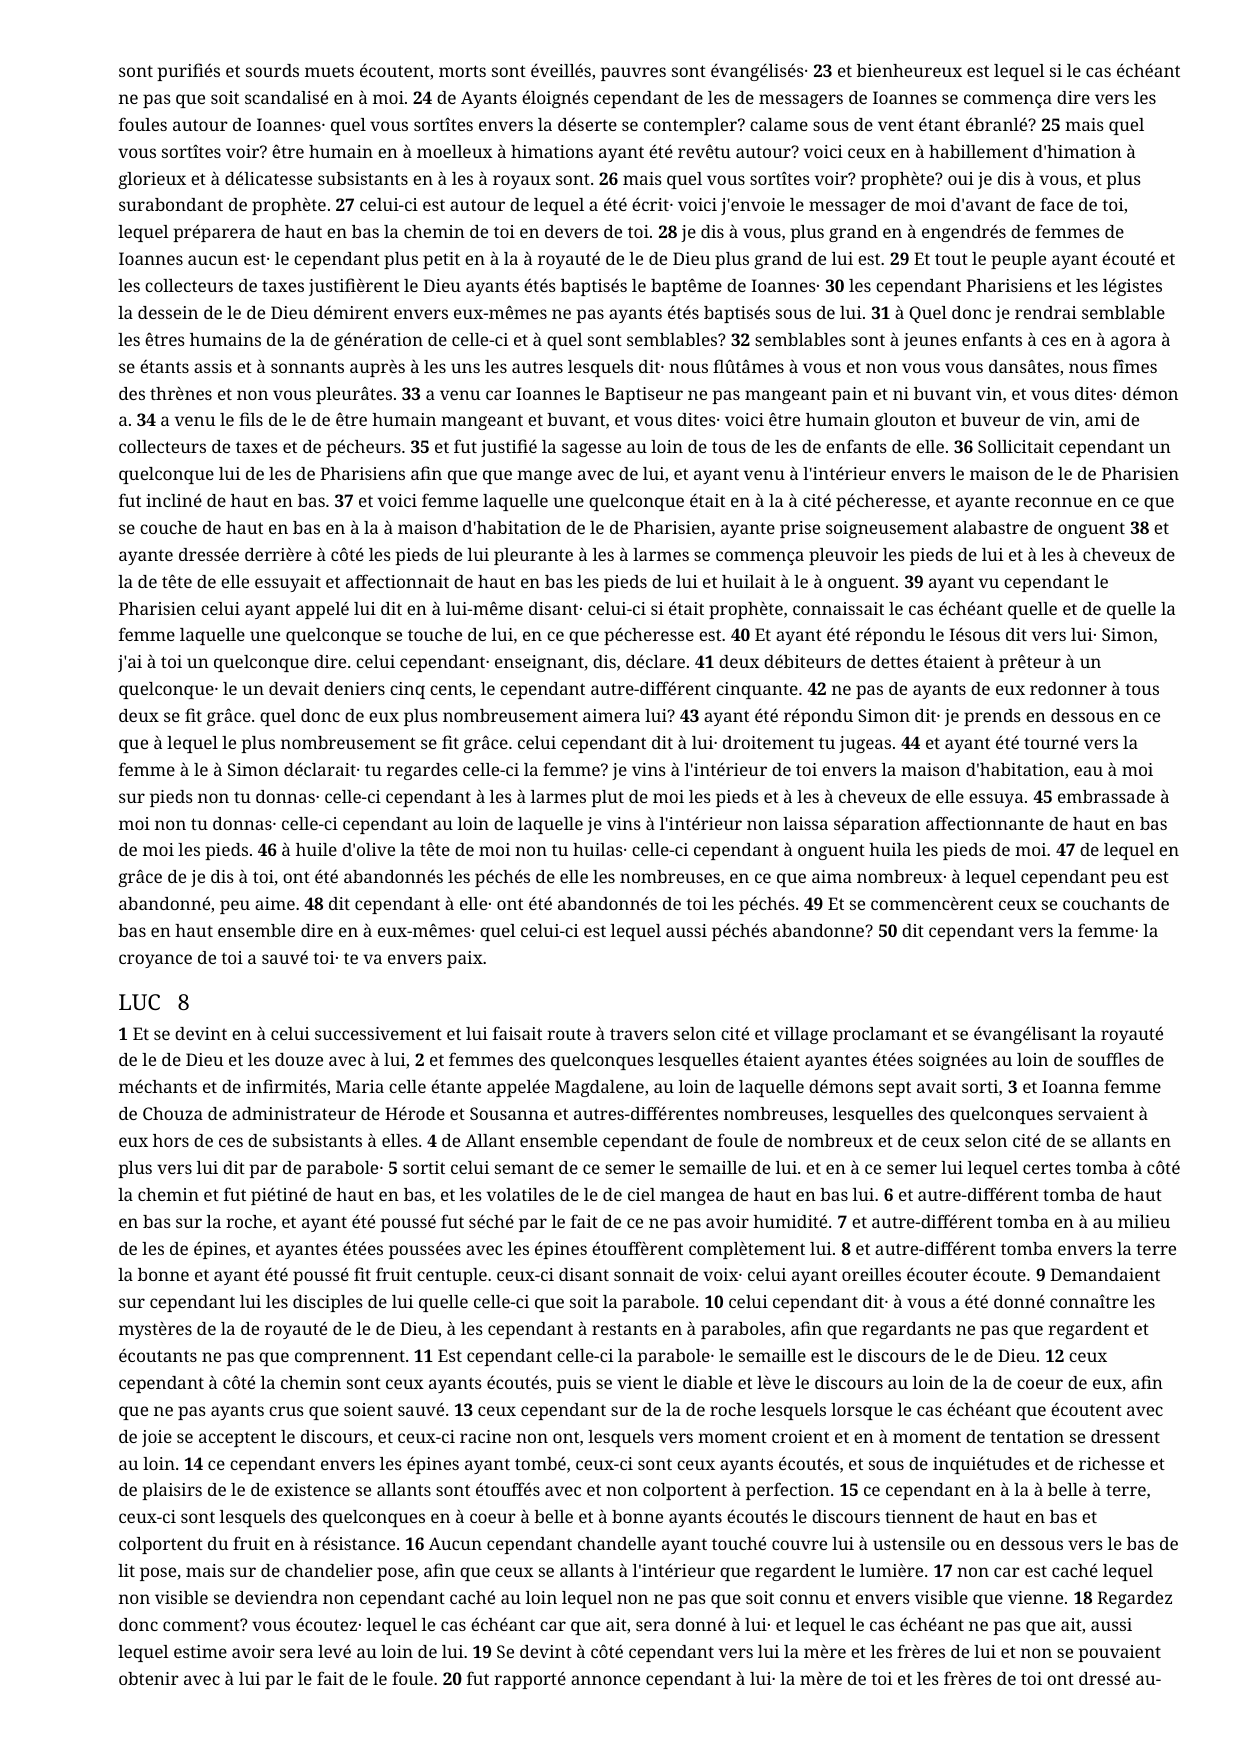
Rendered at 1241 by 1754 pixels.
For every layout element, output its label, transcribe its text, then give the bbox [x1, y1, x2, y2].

text 1 Et se devint en à celui successivement et lui faisait route à travers selon cité et village proclamant et se évangélisant la royauté de le de Dieu et les douze avec à lui, 2 et femmes des quelconques lesquelles étaient ayantes étées soignées au loin de souffles de méchants et de infirmités, Maria celle étante appelée Magdalene, au loin de laquelle démons sept avait sorti, 3 et Ioanna femme de Chouza de administrateur de Hérode et Sousanna et autres-différentes nombreuses, lesquelles des quelconques servaient à eux hors de ces de subsistants à elles. 4 de Allant ensemble cependant de foule de nombreux et de ceux selon cité de se allants en plus vers lui dit par de parabole· 5 sortit celui semant de ce semer le semaille de lui. et en à ce semer lui lequel certes tomba à côté la chemin et fut piétiné de haut en bas, et les volatiles de le de ciel mangea de haut en bas lui. 6 et autre-différent tomba de haut en bas sur la roche, et ayant été poussé fut séché par le fait de ce ne pas avoir humidité. 7 et autre-différent tomba en à au milieu de les de épines, et ayantes étées poussées avec les épines étouffèrent complètement lui. 8 et autre-différent tomba envers la terre la bonne et ayant été poussé fit fruit centuple. ceux-ci disant sonnait de voix· celui ayant oreilles écouter écoute. 9 Demandaient sur cependant lui les disciples de lui quelle celle-ci que soit la parabole. 10 celui cependant dit· à vous a été donné connaître les mystères de la de royauté de le de Dieu, à les cependant à restants en à paraboles, afin que regardants ne pas que regardent et écoutants ne pas que comprennent. 11 Est cependant celle-ci la parabole· le semaille est le discours de le de Dieu. 12 ceux cependant à côté la chemin sont ceux ayants écoutés, puis se vient le diable et lève le discours au loin de la de coeur de eux, afin que ne pas ayants crus que soient sauvé. 13 ceux cependant sur de la de roche lesquels lorsque le cas échéant que écoutent avec de joie se acceptent le discours, et ceux-ci racine non ont, lesquels vers moment croient et en à moment de tentation se dressent au loin. 14 ce cependant envers les épines ayant tombé, ceux-ci sont ceux ayants écoutés, et sous de inquiétudes et de richesse et de plaisirs de le de existence se allants sont étouffés avec et non colportent à perfection. 15 ce cependant en à la à belle à terre, ceux-ci sont lesquels des quelconques en à coeur à belle et à bonne ayants écoutés le discours tiennent de haut en bas et colportent du fruit en à résistance. 16 Aucun cependant chandelle ayant touché couvre lui à ustensile ou en dessous vers le bas de lit pose, mais sur de chandelier pose, afin que ceux se allants à l'intérieur que regardent le lumière. 17 non car est caché lequel non visible se deviendra non cependant caché au loin lequel non ne pas que soit connu et envers visible que vienne. 18 Regardez donc comment? vous écoutez· lequel le cas échéant car que ait, sera donné à lui· et lequel le cas échéant ne pas que ait, aussi lequel estime avoir sera levé au loin de lui. 19 Se devint à côté cependant vers lui la mère et les frères de lui et non se pouvaient obtenir avec à lui par le fait de le foule. 20 fut rapporté annonce cependant à lui· la mère de toi et les frères de toi ont dressé au- [118, 1022, 1181, 1690]
text sont purifiés et sourds muets écoutent, morts sont éveillés, pauvres sont évangélisés· 23 et bienheureux est lequel si le cas échéant ne pas que soit scandalisé en à moi. 24 de Ayants éloignés cependant de les de messagers de Ioannes se commença dire vers les foules autour de Ioannes· quel vous sortîtes envers la déserte se contempler? calame sous de vent étant ébranlé? 25 mais quel vous sortîtes voir? être humain en à moelleux à himations ayant été revêtu autour? voici ceux en à habillement d'himation à glorieux et à délicatesse subsistants en à les à royaux sont. 26 mais quel vous sortîtes voir? prophète? oui je dis à vous, et plus surabondant de prophète. 27 celui-ci est autour de lequel a été écrit· voici j'envoie le messager de moi d'avant de face de toi, lequel préparera de haut en bas la chemin de toi en devers de toi. 28 je dis à vous, plus grand en à engendrés de femmes de Ioannes aucun est· le cependant plus petit en à la à royauté de le de Dieu plus grand de lui est. 29 Et tout le peuple ayant écouté et les collecteurs de taxes justifièrent le Dieu ayants étés baptisés le baptême de Ioannes· 30 les cependant Pharisiens et les légistes la dessein de le de Dieu démirent envers eux-mêmes ne pas ayants étés baptisés sous de lui. 31 à Quel donc je rendrai semblable les êtres humains de la de génération de celle-ci et à quel sont semblables? 32 semblables sont à jeunes enfants à ces en à agora à se étants assis et à sonnants auprès à les uns les autres lesquels dit· nous flûtâmes à vous et non vous vous dansâtes, nous fîmes des thrènes et non vous pleurâtes. 33 a venu car Ioannes le Baptiseur ne pas mangeant pain et ni buvant vin, et vous dites· démon a. 34 a venu le fils de le de être humain mangeant et buvant, et vous dites· voici être humain glouton et buveur de vin, ami de collecteurs de taxes et de pécheurs. 35 et fut justifié la sagesse au loin de tous de les de enfants de elle. 36 Sollicitait cependant un quelconque lui de les de Pharisiens afin que que mange avec de lui, et ayant venu à l'intérieur envers le maison de le de Pharisien fut incliné de haut en bas. 37 et voici femme laquelle une quelconque était en à la à cité pécheresse, et ayante reconnue en ce que se couche de haut en bas en à la à maison d'habitation de le de Pharisien, ayante prise soigneusement alabastre de onguent 38 et ayante dressée derrière à côté les pieds de lui pleurante à les à larmes se commença pleuvoir les pieds de lui et à les à cheveux de la de tête de elle essuyait et affectionnait de haut en bas les pieds de lui et huilait à le à onguent. 39 ayant vu cependant le Pharisien celui ayant appelé lui dit en à lui-même disant· celui-ci si était prophète, connaissait le cas échéant quelle et de quelle la femme laquelle une quelconque se touche de lui, en ce que pécheresse est. 40 Et ayant été répondu le Iésous dit vers lui· Simon, j'ai à toi un quelconque dire. celui cependant· enseignant, dis, déclare. 41 deux débiteurs de dettes étaient à prêteur à un quelconque· le un devait deniers cinq cents, le cependant autre-différent cinquante. 42 ne pas de ayants de eux redonner à tous deux se fit grâce. quel donc de eux plus nombreusement aimera lui? 43 ayant été répondu Simon dit· je prends en dessous en ce que à lequel le plus nombreusement se fit grâce. celui cependant dit à lui· droitement tu jugeas. 44 et ayant été tourné vers la femme à le à Simon déclarait· tu regardes celle-ci la femme? je vins à l'intérieur de toi envers la maison d'habitation, eau à moi sur pieds non tu donnas· celle-ci cependant à les à larmes plut de moi les pieds et à les à cheveux de elle essuya. 45 embrassade à moi non tu donnas· celle-ci cependant au loin de laquelle je vins à l'intérieur non laissa séparation affectionnante de haut en bas de moi les pieds. 46 à huile d'olive la tête de moi non tu huilas· celle-ci cependant à onguent huila les pieds de moi. 47 de lequel en grâce de je dis à toi, ont été abandonnés les péchés de elle les nombreuses, en ce que aima nombreux· à lequel cependant peu est abandonné, peu aime. 48 dit cependant à elle· ont été abandonnés de toi les péchés. 49 Et se commencèrent ceux se couchants de bas en haut ensemble dire en à eux-mêmes· quel celui-ci est lequel aussi péchés abandonne? 50 dit cependant vers la femme· la croyance de toi a sauvé toi· te va envers paix. [118, 59, 1181, 969]
text LUC 8 [118, 987, 1181, 1017]
